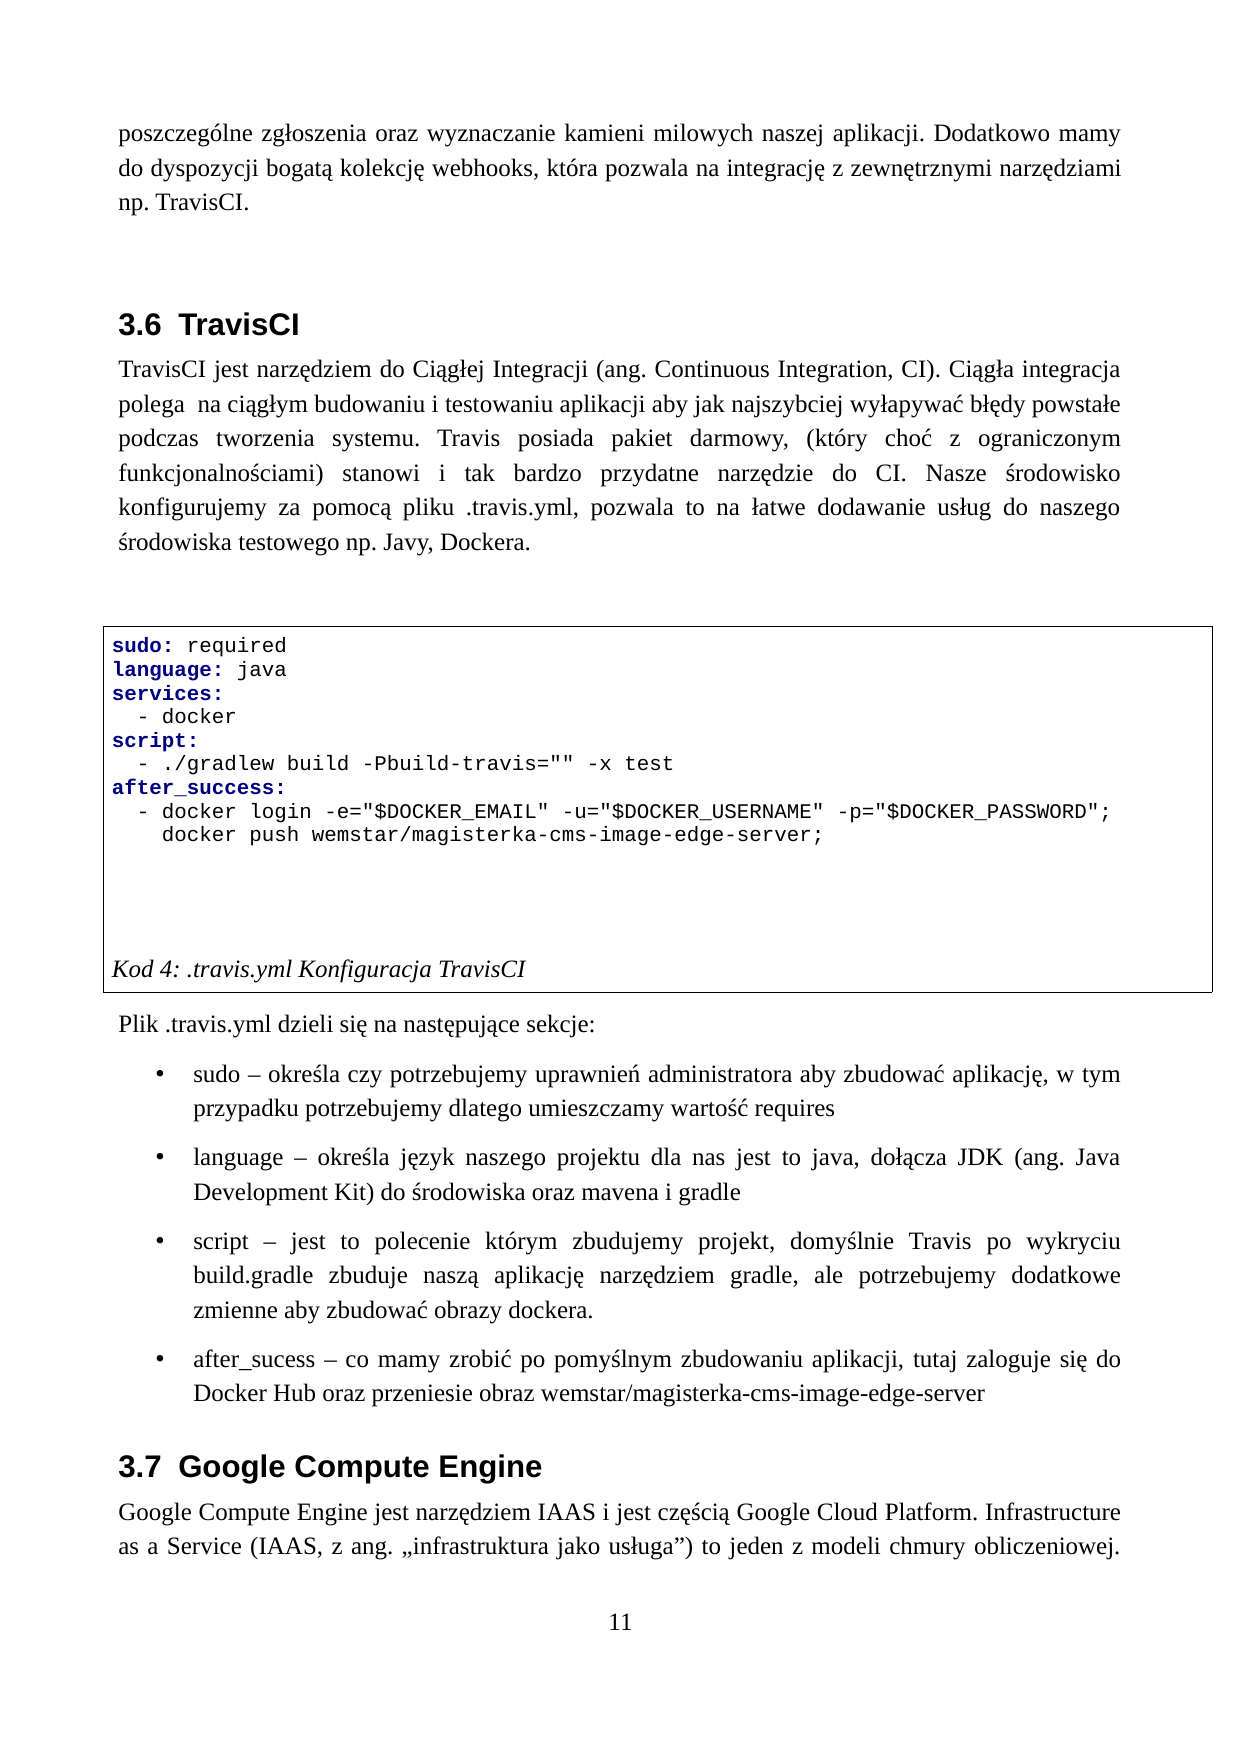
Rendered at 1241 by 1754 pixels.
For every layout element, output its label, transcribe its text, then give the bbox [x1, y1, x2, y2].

text language: java [112, 659, 1203, 682]
text Google Compute Engine jest narzędziem IAAS i jest częścią Google Cloud Platform. Infrastructure as a Service (IAAS, z ang. „infrastruktura jako usługa”) to jeden z modeli chmury obliczeniowej. [118, 1497, 1122, 1560]
text services: [112, 682, 1203, 706]
text after_success: [112, 777, 1203, 801]
text - docker login -e="$DOCKER_EMAIL" -u="$DOCKER_USERNAME" -p="$DOCKER_PASSWORD"; [112, 801, 1203, 824]
list language – określa język naszego projektu dla nas jest to java, dołącza JDK (ang. Java Development Kit) do środowiska oraz mavena i gradle [156, 1142, 1122, 1205]
text sudo: required [112, 635, 1203, 659]
list script – jest to polecenie którym zbudujemy projekt, domyślnie Travis po wykryciu build.gradle zbuduje naszą aplikację narzędziem gradle, ale potrzebujemy dodatkowe zmienne aby zbudować obrazy dockera. [156, 1226, 1122, 1323]
text docker push wemstar/magisterka-cms-image-edge-server; [112, 824, 1203, 848]
text script: [112, 730, 1203, 753]
subtitle TravisCI [118, 306, 1122, 342]
text TravisCI jest narzędziem do Ciągłej Integracji (ang. Continuous Integration, CI). Ciągła integracja polega na ciągłym budowaniu i testowaniu aplikacji aby jak najszybciej wyłapywać błędy powstałe podczas tworzenia systemu. Travis posiada pakiet darmowy, (który choć z ograniczonym funkcjonalnościami) stanowi i tak bardzo przydatne narzędzie do CI. Nasze środowisko konfigurujemy za pomocą pliku .travis.yml, pozwala to na łatwe dodawanie usług do naszego środowiska testowego np. Javy, Dockera. [118, 354, 1122, 556]
text - docker [112, 706, 1203, 730]
subtitle Google Compute Engine [118, 1448, 1122, 1484]
text - ./gradlew build -Pbuild-travis="" -x test [112, 753, 1203, 777]
list sudo – określa czy potrzebujemy uprawnień administratora aby zbudować aplikację, w tym przypadku potrzebujemy dlatego umieszczamy wartość requires [156, 1059, 1122, 1122]
list after_sucess – co mamy zrobić po pomyślnym zbudowaniu aplikacji, tutaj zaloguje się do Docker Hub oraz przeniesie obraz wemstar/magisterka-cms-image-edge-server [156, 1344, 1122, 1407]
text Plik .travis.yml dzieli się na następujące sekcje: [118, 993, 1122, 1038]
text Kod 4: .travis.yml Konfiguracja TravisCI [112, 954, 1203, 983]
text poszczególne zgłoszenia oraz wyznaczanie kamieni milowych naszej aplikacji. Dodatkowo mamy do dyspozycji bogatą kolekcję webhooks, która pozwala na integrację z zewnętrznymi narzędziami np. TravisCI. [118, 118, 1122, 216]
